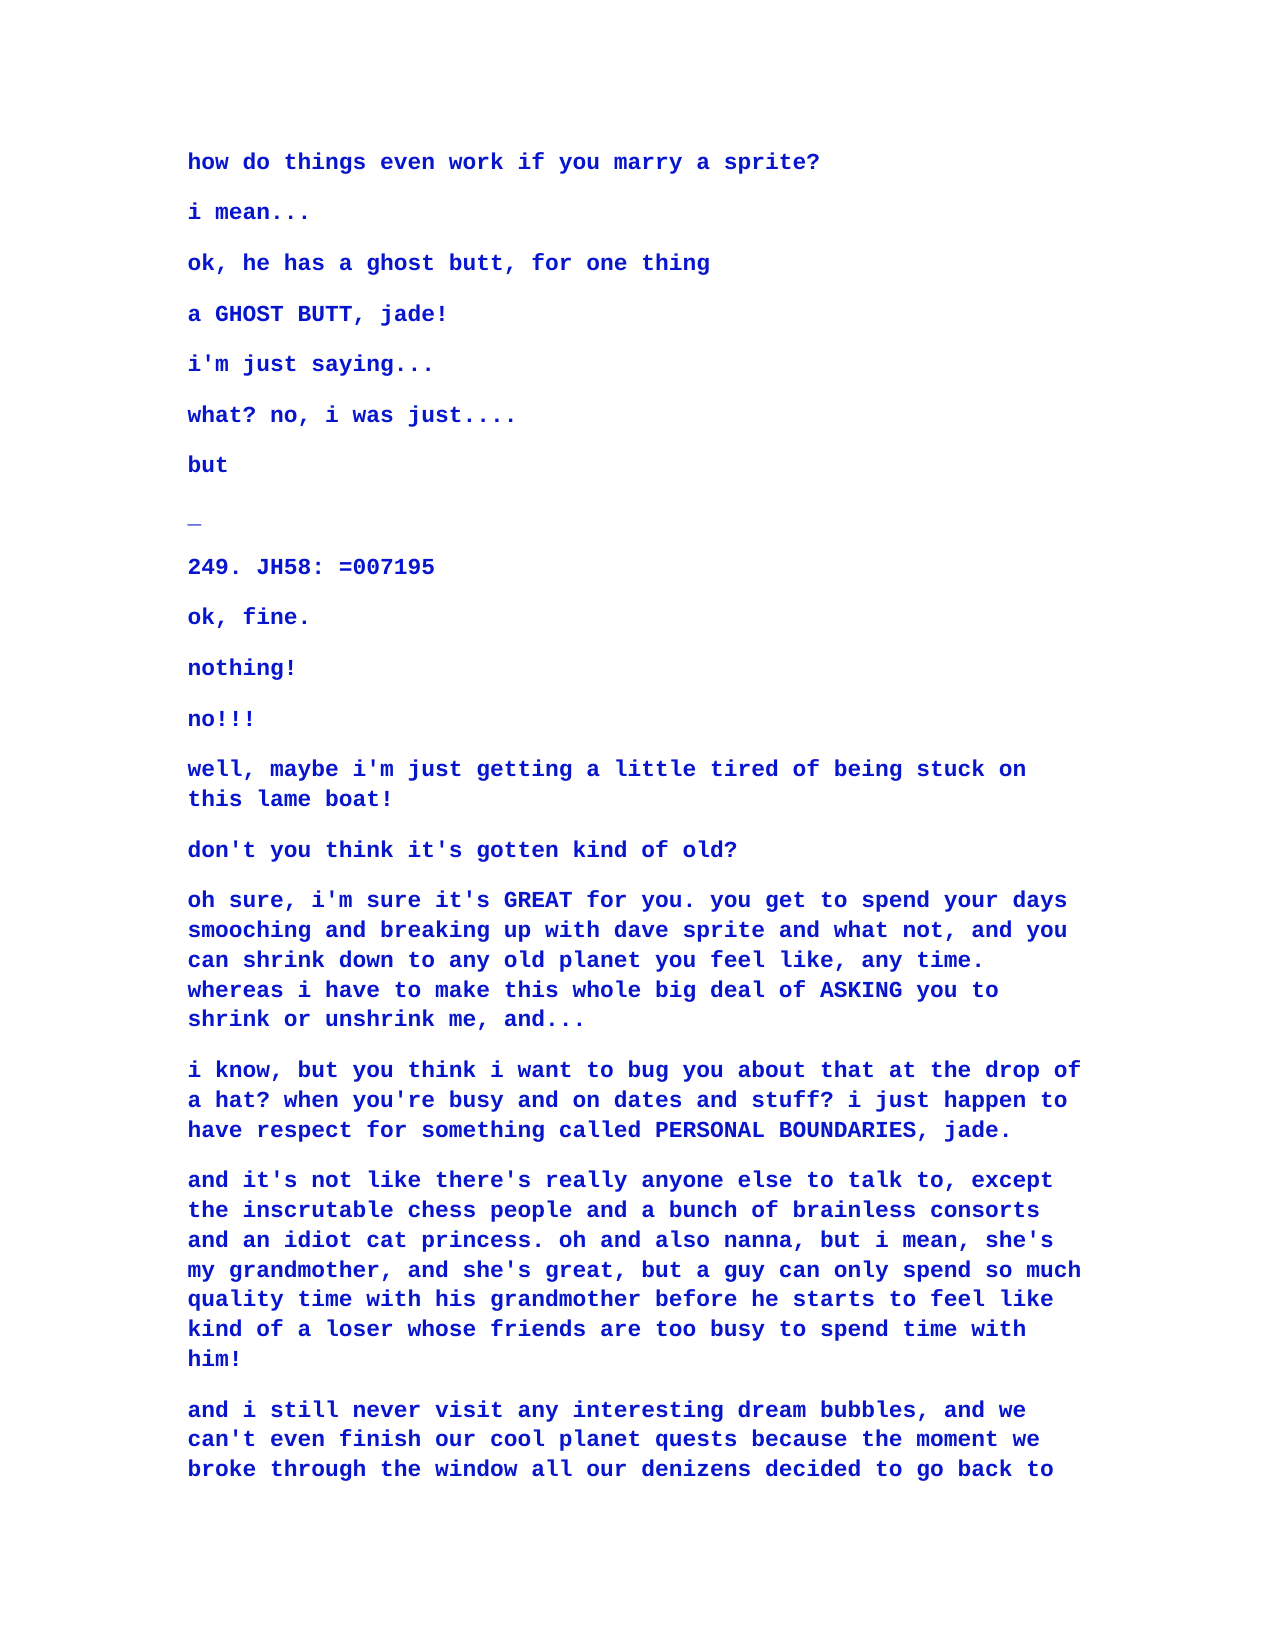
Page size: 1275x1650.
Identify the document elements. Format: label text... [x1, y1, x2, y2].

text 249. JH58: =007195 [187, 555, 1087, 581]
text _ [187, 504, 1087, 530]
text and it's not like there's really anyone else to talk to, except the inscrutable chess people and a bunch of brainless consorts and an idiot cat princess. oh and also nanna, but i mean, she's my grandmother, and she's great, but a guy can only spend so much quality time with his grandmother before he starts to feel like kind of a loser whose friends are too busy to spend time with him! [187, 1168, 1087, 1373]
text how do things even work if you marry a sprite? [187, 150, 1087, 176]
text i know, but you think i want to bug you about that at the drop of a hat? when you're busy and on dates and stuff? i just happen to have respect for something called PERSONAL BOUNDARIES, jade. [187, 1058, 1087, 1144]
text i'm just saying... [187, 352, 1087, 378]
text ok, fine. [187, 606, 1087, 632]
text what? no, i was just.... [187, 403, 1087, 429]
text nothing! [187, 656, 1087, 682]
text and i still never visit any interesting dream bubbles, and we can't even finish our cool planet quests because the moment we broke through the window all our denizens decided to go back to [187, 1398, 1087, 1483]
text ok, he has a ghost butt, for one thing [187, 251, 1087, 277]
text no!!! [187, 707, 1087, 733]
text but [187, 454, 1087, 480]
text i mean... [187, 201, 1087, 227]
text don't you think it's gotten kind of old? [187, 838, 1087, 864]
text well, maybe i'm just getting a little tired of being stuck on this lame boat! [187, 757, 1087, 813]
text a GHOST BUTT, jade! [187, 302, 1087, 328]
text oh sure, i'm sure it's GREAT for you. you get to spend your days smooching and breaking up with dave sprite and what not, and you can shrink down to any old planet you feel like, any time. whereas i have to make this whole big deal of ASKING you to shrink or unshrink me, and... [187, 888, 1087, 1034]
